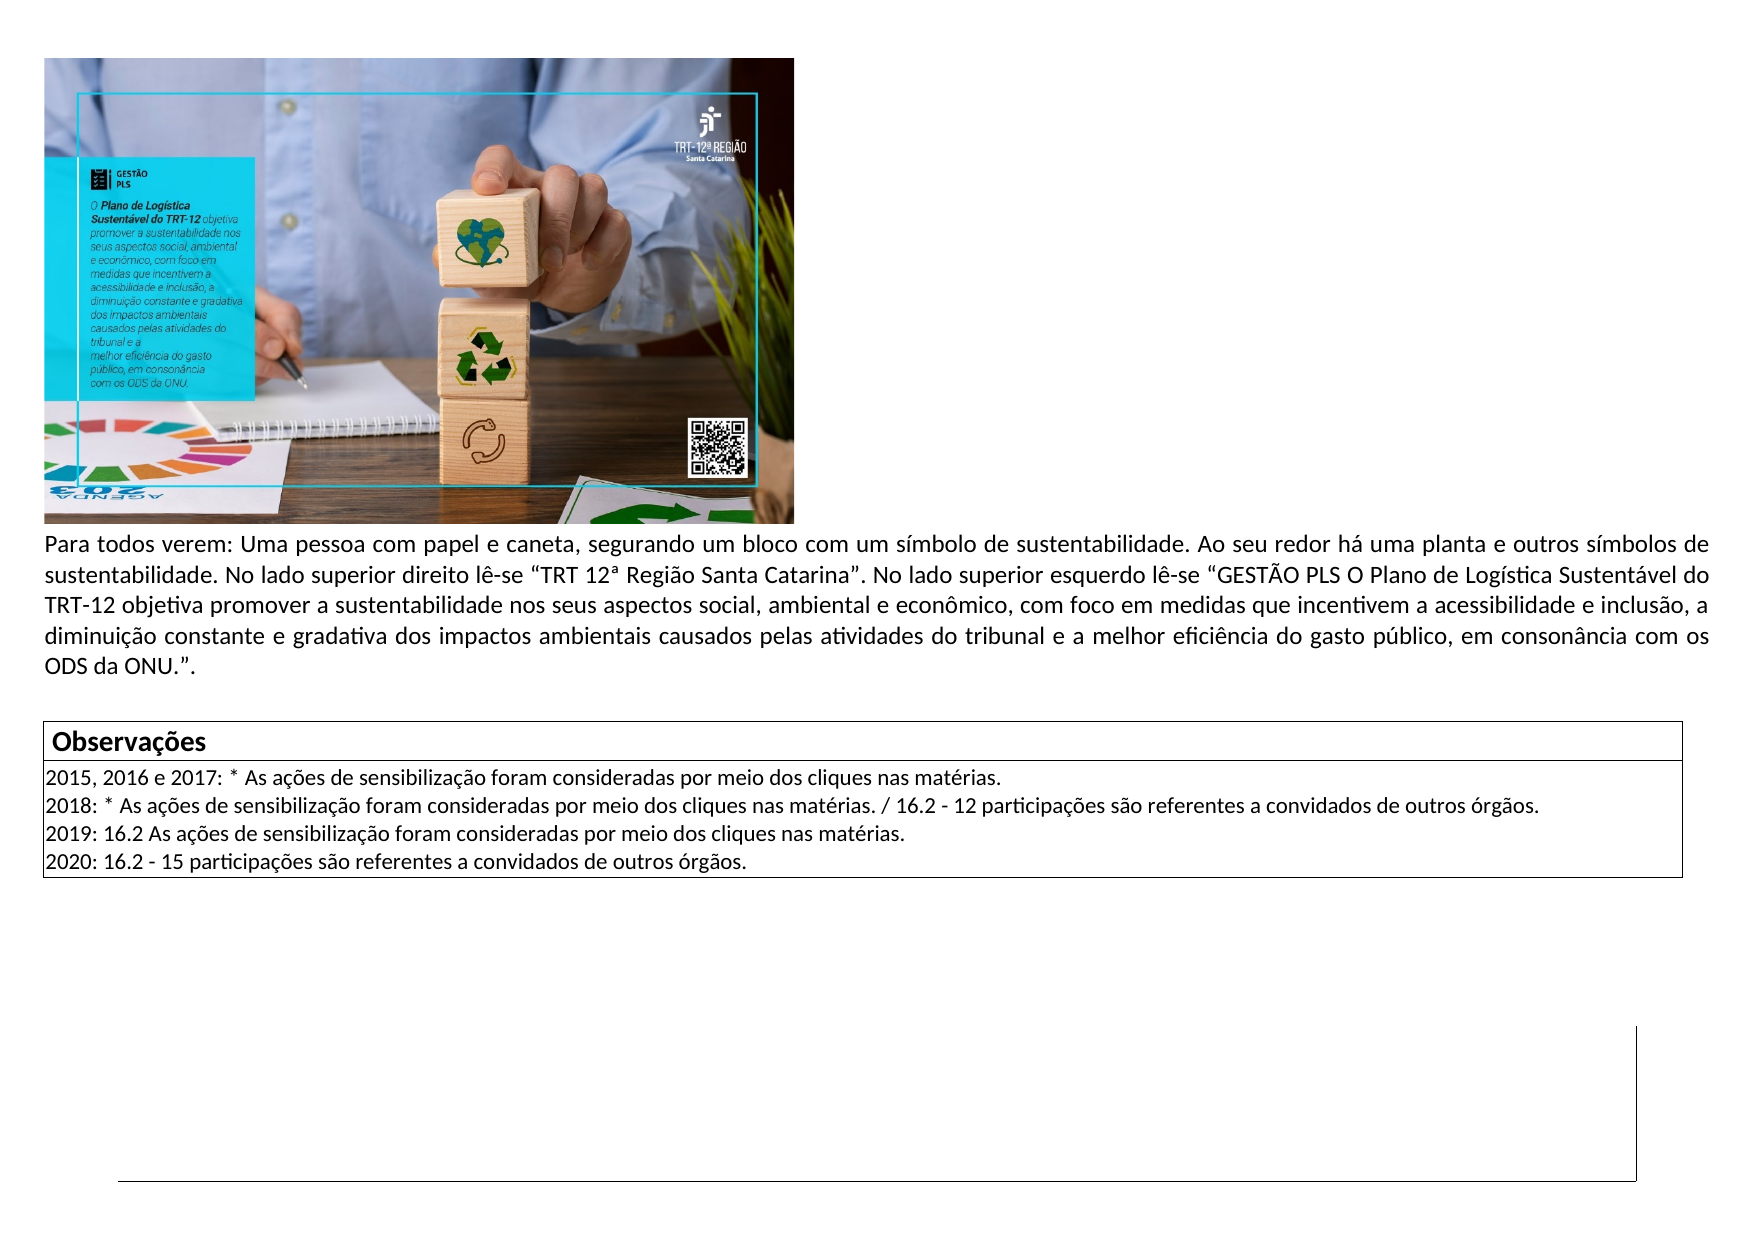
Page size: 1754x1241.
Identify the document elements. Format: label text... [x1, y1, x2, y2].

table_cell 2015, 2016 e 2017: * As ações de sensibilização foram consideradas por meio dos cliques nas matérias. 2018: * As ações de sensibilização foram consideradas por meio dos cliques nas matérias. / 16.2 - 12 participações são referentes a convidados de outros órgãos. 2019: 16.2 As ações de sensibilização foram consideradas por meio dos cliques nas matérias. 2020: 16.2 - 15 participações são referentes a convidados de outros órgãos. [44, 761, 1682, 877]
text Para todos verem: Uma pessoa com papel e caneta, segurando um bloco com um símbolo de sustentabilidade. Ao seu redor há uma planta e outros símbolos de sustentabilidade. No lado superior direito lê-se “TRT 12ª Região Santa Catarina”. No lado superior esquerdo lê-se “GESTÃO PLS O Plano de Logística Sustentável do TRT-12 objetiva promover a sustentabilidade nos seus aspectos social, ambiental e econômico, com foco em medidas que incentivem a acessibilidade e inclusão, a diminuição constante e gradativa dos impactos ambientais causados pelas atividades do tribunal e a melhor eficiência do gasto público, em consonância com os ODS da ONU.”. [44, 528, 1712, 681]
table_header Observações [44, 722, 1682, 760]
